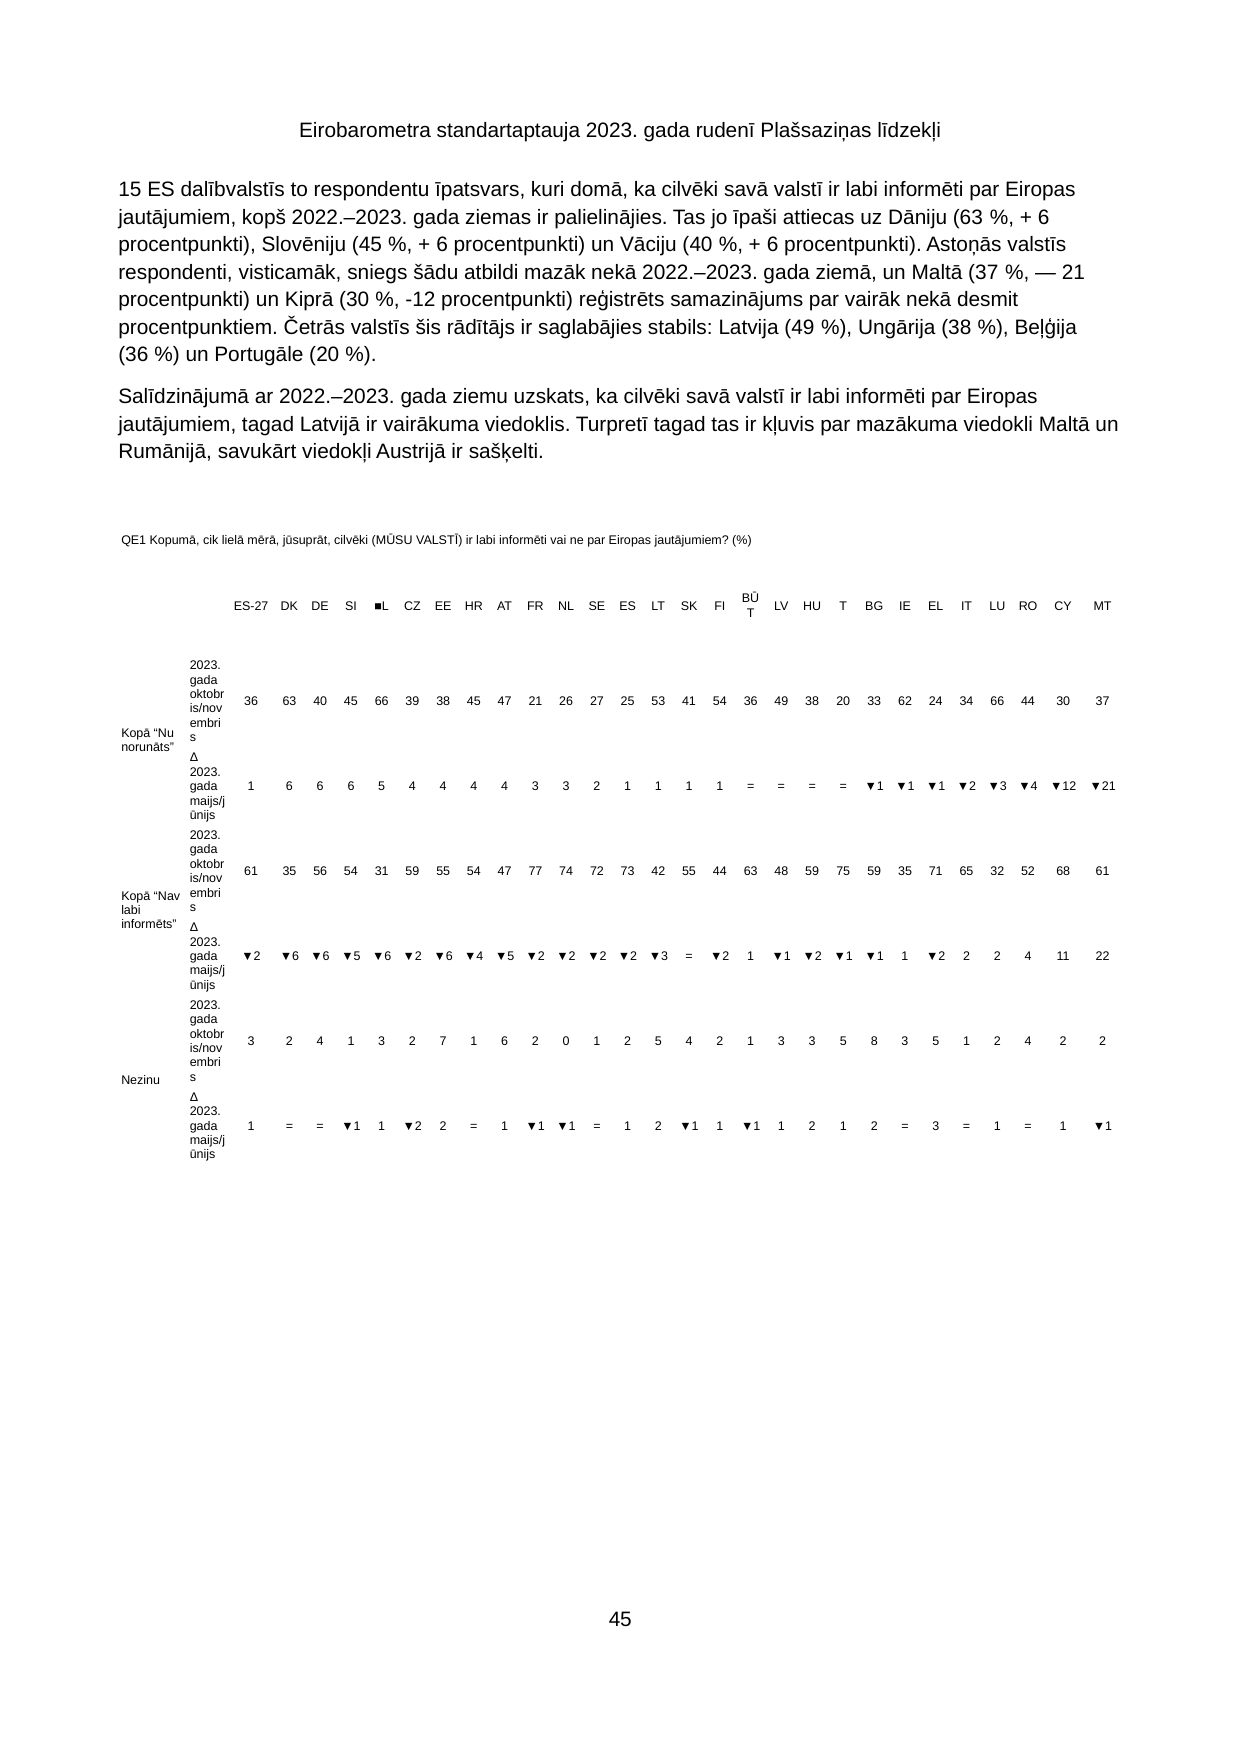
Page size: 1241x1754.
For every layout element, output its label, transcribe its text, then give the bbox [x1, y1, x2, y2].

table_cell SI [335, 588, 366, 623]
table_cell ▼21 [1083, 747, 1122, 825]
table_cell 1 [735, 995, 766, 1087]
table_cell ▼4 [458, 917, 489, 995]
table_cell ▼2 [951, 747, 982, 825]
table_cell ▼6 [274, 917, 304, 995]
table_cell LU [982, 588, 1012, 623]
table_cell 47 [489, 655, 520, 747]
table_cell 2 [859, 1087, 889, 1164]
table_cell [612, 556, 643, 588]
table_cell [1083, 623, 1122, 655]
table_cell 66 [982, 655, 1012, 747]
table_cell [704, 623, 735, 655]
table_cell [735, 623, 766, 655]
table_cell [551, 556, 581, 588]
table_cell ▼3 [982, 747, 1012, 825]
table_cell ▼2 [397, 1087, 427, 1164]
table_cell [118, 556, 187, 588]
table_cell HR [458, 588, 489, 623]
table_cell [118, 588, 187, 623]
table_cell [187, 588, 228, 623]
table_cell 48 [766, 825, 796, 917]
table_cell 3 [796, 995, 827, 1087]
table_cell ▼2 [612, 917, 643, 995]
table_cell 1 [366, 1087, 397, 1164]
table_cell 4 [305, 995, 335, 1087]
text 15 ES dalībvalstīs to respondentu īpatsvars, kuri domā, ka cilvēki savā valstī ir labi informēti par Eiropas jautājumiem, kopš 2022.–2023. gada ziemas ir palielinājies. Tas jo īpaši attiecas uz Dāniju (63 %, + 6 procentpunkti), Slovēniju (45 %, + 6 procentpunkti) un Vāciju (40 %, + 6 procentpunkti). Astoņās valstīs respondenti, visticamāk, sniegs šādu atbildi mazāk nekā 2022.–2023. gada ziemā, un Maltā (37 %, — 21 procentpunkti) un Kiprā (30 %, -12 procentpunkti) reģistrēts samazinājums par vairāk nekā desmit procentpunktiem. Četrās valstīs šis rādītājs ir saglabājies stabils: Latvija (49 %), Ungārija (38 %), Beļģija (36 %) un Portugāle (20 %). [118, 177, 1122, 366]
table_cell [228, 623, 274, 655]
table_cell [335, 623, 366, 655]
table_cell [335, 556, 366, 588]
table_cell ▼2 [704, 917, 735, 995]
table_cell [305, 623, 335, 655]
table_cell LT [643, 588, 673, 623]
table_cell HU [796, 588, 827, 623]
table_cell [982, 623, 1012, 655]
table_cell Δ 2023. gada maijs/jūnijs [187, 1087, 228, 1164]
table_cell 2 [428, 1087, 458, 1164]
table_cell [859, 556, 889, 588]
table_cell 72 [581, 825, 612, 917]
table_cell 1 [674, 747, 704, 825]
table_cell 65 [951, 825, 982, 917]
table_cell [1013, 623, 1043, 655]
table_cell 75 [827, 825, 859, 917]
table_cell T [827, 588, 859, 623]
table_cell [428, 623, 458, 655]
table_cell [274, 556, 304, 588]
table_cell DE [305, 588, 335, 623]
table_cell NL [551, 588, 581, 623]
table_cell [581, 556, 612, 588]
table_cell 1 [827, 1087, 859, 1164]
table_cell 2 [982, 917, 1012, 995]
table_cell 20 [827, 655, 859, 747]
table_cell 6 [489, 995, 520, 1087]
table_cell 3 [520, 747, 551, 825]
table_cell SE [581, 588, 612, 623]
table_cell 3 [766, 995, 796, 1087]
table_cell 66 [366, 655, 397, 747]
table_cell 32 [982, 825, 1012, 917]
table_cell CY [1043, 588, 1083, 623]
table_cell 1 [489, 1087, 520, 1164]
table_cell [458, 556, 489, 588]
table_header [1083, 523, 1122, 556]
table_cell ▼6 [305, 917, 335, 995]
table_cell [859, 623, 889, 655]
table_cell 34 [951, 655, 982, 747]
table_cell 2 [796, 1087, 827, 1164]
table_cell 11 [1043, 917, 1083, 995]
table_cell 4 [1013, 917, 1043, 995]
table_cell 2 [612, 995, 643, 1087]
table_cell ▼2 [581, 917, 612, 995]
table_cell [1043, 623, 1083, 655]
table_cell ▼1 [859, 917, 889, 995]
table_cell [982, 556, 1012, 588]
table_cell Δ 2023. gada maijs/jūnijs [187, 917, 228, 995]
table_cell ▼4 [1013, 747, 1043, 825]
table_cell 22 [1083, 917, 1122, 995]
table_cell 59 [397, 825, 427, 917]
table_cell 5 [366, 747, 397, 825]
table_cell ▼1 [520, 1087, 551, 1164]
table_cell [489, 623, 520, 655]
table_cell 27 [581, 655, 612, 747]
table_cell [274, 623, 304, 655]
table_cell 4 [1013, 995, 1043, 1087]
table_cell 41 [674, 655, 704, 747]
table_cell 21 [520, 655, 551, 747]
table_cell ▼1 [766, 917, 796, 995]
table_cell = [305, 1087, 335, 1164]
table_cell 1 [982, 1087, 1012, 1164]
table_cell 71 [920, 825, 951, 917]
table_cell ▼1 [735, 1087, 766, 1164]
table_cell 42 [643, 825, 673, 917]
table_cell [397, 623, 427, 655]
table_cell 2 [982, 995, 1012, 1087]
table_cell = [581, 1087, 612, 1164]
table_cell [766, 556, 796, 588]
table_cell [305, 556, 335, 588]
table_cell 2 [951, 917, 982, 995]
table_cell 1 [612, 1087, 643, 1164]
table_cell [428, 556, 458, 588]
table_cell 2023. gada oktobris/novembris [187, 655, 228, 747]
table_cell 36 [735, 655, 766, 747]
table_cell 2 [581, 747, 612, 825]
table_cell [397, 556, 427, 588]
table_cell 44 [1013, 655, 1043, 747]
table_cell [581, 623, 612, 655]
table_cell 1 [458, 995, 489, 1087]
table_cell [889, 556, 920, 588]
table_cell 1 [735, 917, 766, 995]
table_cell 2 [643, 1087, 673, 1164]
table_cell 1 [704, 1087, 735, 1164]
table_cell CZ [397, 588, 427, 623]
table_cell 54 [458, 825, 489, 917]
table_cell 74 [551, 825, 581, 917]
table_cell ES [612, 588, 643, 623]
table_cell 4 [397, 747, 427, 825]
table_cell ▼1 [859, 747, 889, 825]
table_cell Δ 2023. gada maijs/jūnijs [187, 747, 228, 825]
table_cell 4 [489, 747, 520, 825]
table_cell 3 [920, 1087, 951, 1164]
table_cell 3 [889, 995, 920, 1087]
table_cell Kopā “Nav labi informēts” [118, 825, 187, 995]
table_cell 3 [228, 995, 274, 1087]
table_cell 5 [920, 995, 951, 1087]
table_cell [704, 556, 735, 588]
table_cell 59 [796, 825, 827, 917]
table_cell 63 [274, 655, 304, 747]
table_cell ▼1 [889, 747, 920, 825]
table_cell 68 [1043, 825, 1083, 917]
table_cell = [1013, 1087, 1043, 1164]
table_cell Kopā “Nu norunāts” [118, 655, 187, 825]
table_cell MT [1083, 588, 1122, 623]
table_cell ▼5 [489, 917, 520, 995]
table_cell [889, 623, 920, 655]
text Salīdzinājumā ar 2022.–2023. gada ziemu uzskats, ka cilvēki savā valstī ir labi informēti par Eiropas jautājumiem, tagad Latvijā ir vairākuma viedoklis. Turpretī tagad tas ir kļuvis par mazākuma viedokli Maltā un Rumānijā, savukārt viedokļi Austrijā ir sašķelti. [118, 384, 1122, 463]
table_cell 25 [612, 655, 643, 747]
table_cell 59 [859, 825, 889, 917]
table_cell 38 [796, 655, 827, 747]
table_cell 2 [274, 995, 304, 1087]
table_cell 1 [228, 1087, 274, 1164]
table_cell 8 [859, 995, 889, 1087]
table_cell [520, 556, 551, 588]
table_cell = [674, 917, 704, 995]
table_cell ▼2 [551, 917, 581, 995]
table_cell [827, 623, 859, 655]
table_cell BŪT [735, 588, 766, 623]
table_cell 1 [643, 747, 673, 825]
table_cell ▼1 [827, 917, 859, 995]
table_cell ▼6 [366, 917, 397, 995]
table_cell 1 [1043, 1087, 1083, 1164]
table_cell 35 [889, 825, 920, 917]
table_cell 1 [704, 747, 735, 825]
table_cell ▼1 [1083, 1087, 1122, 1164]
table_cell 1 [612, 747, 643, 825]
table_cell 55 [674, 825, 704, 917]
table_cell ▼1 [920, 747, 951, 825]
table_cell 36 [228, 655, 274, 747]
table_cell LV [766, 588, 796, 623]
table_cell 53 [643, 655, 673, 747]
table_cell ▼2 [920, 917, 951, 995]
table_cell [551, 623, 581, 655]
table_cell 2 [1083, 995, 1122, 1087]
table_cell 30 [1043, 655, 1083, 747]
table_cell [674, 623, 704, 655]
table_cell 1 [228, 747, 274, 825]
table_cell ▼1 [674, 1087, 704, 1164]
table_cell IE [889, 588, 920, 623]
table_cell 45 [335, 655, 366, 747]
table_cell [1043, 556, 1083, 588]
table_cell ▼5 [335, 917, 366, 995]
table_cell = [766, 747, 796, 825]
table_cell 3 [366, 995, 397, 1087]
table_cell 61 [228, 825, 274, 917]
table_cell 61 [1083, 825, 1122, 917]
table_cell 2023. gada oktobris/novembris [187, 995, 228, 1087]
table_cell [228, 556, 274, 588]
table_cell [674, 556, 704, 588]
table_cell 47 [489, 825, 520, 917]
table_cell 45 [458, 655, 489, 747]
table_cell 7 [428, 995, 458, 1087]
table_cell [612, 623, 643, 655]
table_cell [796, 556, 827, 588]
table_cell 44 [704, 825, 735, 917]
table_cell BG [859, 588, 889, 623]
table_cell 1 [581, 995, 612, 1087]
table_cell [458, 623, 489, 655]
table_cell [366, 623, 397, 655]
table_cell ES-27 [228, 588, 274, 623]
table_cell ▼2 [520, 917, 551, 995]
table_cell = [796, 747, 827, 825]
table_cell 54 [704, 655, 735, 747]
table_cell RO [1013, 588, 1043, 623]
table_cell 31 [366, 825, 397, 917]
table_cell = [951, 1087, 982, 1164]
table_cell ▼2 [796, 917, 827, 995]
table_cell 5 [827, 995, 859, 1087]
table_cell [1013, 556, 1043, 588]
table_cell = [458, 1087, 489, 1164]
table_cell [118, 623, 187, 655]
table_cell [643, 556, 673, 588]
table_cell ▼3 [643, 917, 673, 995]
table_cell [766, 623, 796, 655]
table_cell = [735, 747, 766, 825]
table_cell 2 [704, 995, 735, 1087]
table_cell DK [274, 588, 304, 623]
table_cell 37 [1083, 655, 1122, 747]
table_cell [520, 623, 551, 655]
table_cell [489, 556, 520, 588]
table_cell [366, 556, 397, 588]
table_cell 38 [428, 655, 458, 747]
table_cell 52 [1013, 825, 1043, 917]
table_cell 6 [335, 747, 366, 825]
table_cell ■L [366, 588, 397, 623]
table_cell Nezinu [118, 995, 187, 1164]
table_cell FI [704, 588, 735, 623]
table_cell 39 [397, 655, 427, 747]
table_cell 73 [612, 825, 643, 917]
table_cell 26 [551, 655, 581, 747]
table_cell ▼2 [228, 917, 274, 995]
table_cell 3 [551, 747, 581, 825]
table_cell [643, 623, 673, 655]
table_cell AT [489, 588, 520, 623]
table_cell 54 [335, 825, 366, 917]
table_cell [1083, 556, 1122, 588]
table_cell [187, 623, 228, 655]
table_header QE1 Kopumā, cik lielā mērā, jūsuprāt, cilvēki (MŪSU VALSTĪ) ir labi informēti vai ne par Eiropas jautājumiem? (%) [118, 523, 1012, 556]
table_cell [187, 556, 228, 588]
table_header [1043, 523, 1083, 556]
table_cell 6 [274, 747, 304, 825]
table_cell IT [951, 588, 982, 623]
table_cell [796, 623, 827, 655]
table_cell 5 [643, 995, 673, 1087]
table_cell ▼1 [551, 1087, 581, 1164]
table_cell [735, 556, 766, 588]
table_cell 1 [889, 917, 920, 995]
table_cell 33 [859, 655, 889, 747]
table_cell [827, 556, 859, 588]
table_cell = [889, 1087, 920, 1164]
table_cell ▼2 [397, 917, 427, 995]
table_cell 2 [1043, 995, 1083, 1087]
table_cell 56 [305, 825, 335, 917]
table_cell 4 [458, 747, 489, 825]
table_cell [920, 623, 951, 655]
table_cell 77 [520, 825, 551, 917]
table_cell ▼1 [335, 1087, 366, 1164]
table_cell 2023. gada oktobris/novembris [187, 825, 228, 917]
table_header [1013, 523, 1043, 556]
table_cell ▼12 [1043, 747, 1083, 825]
table_cell 2 [397, 995, 427, 1087]
table_cell FR [520, 588, 551, 623]
table_cell ▼6 [428, 917, 458, 995]
table_cell 35 [274, 825, 304, 917]
table_cell = [274, 1087, 304, 1164]
table_cell 1 [951, 995, 982, 1087]
table_cell 0 [551, 995, 581, 1087]
table_cell 2 [520, 995, 551, 1087]
table_cell 6 [305, 747, 335, 825]
table_cell 1 [766, 1087, 796, 1164]
table_cell 4 [674, 995, 704, 1087]
table_cell 62 [889, 655, 920, 747]
table_cell 55 [428, 825, 458, 917]
table_cell 63 [735, 825, 766, 917]
table_cell = [827, 747, 859, 825]
table_cell 24 [920, 655, 951, 747]
table_cell 49 [766, 655, 796, 747]
table_cell EE [428, 588, 458, 623]
table_cell SK [674, 588, 704, 623]
table_cell [951, 556, 982, 588]
table_cell EL [920, 588, 951, 623]
table_cell [951, 623, 982, 655]
table_cell [920, 556, 951, 588]
table_cell 1 [335, 995, 366, 1087]
table_cell 40 [305, 655, 335, 747]
table_cell 4 [428, 747, 458, 825]
